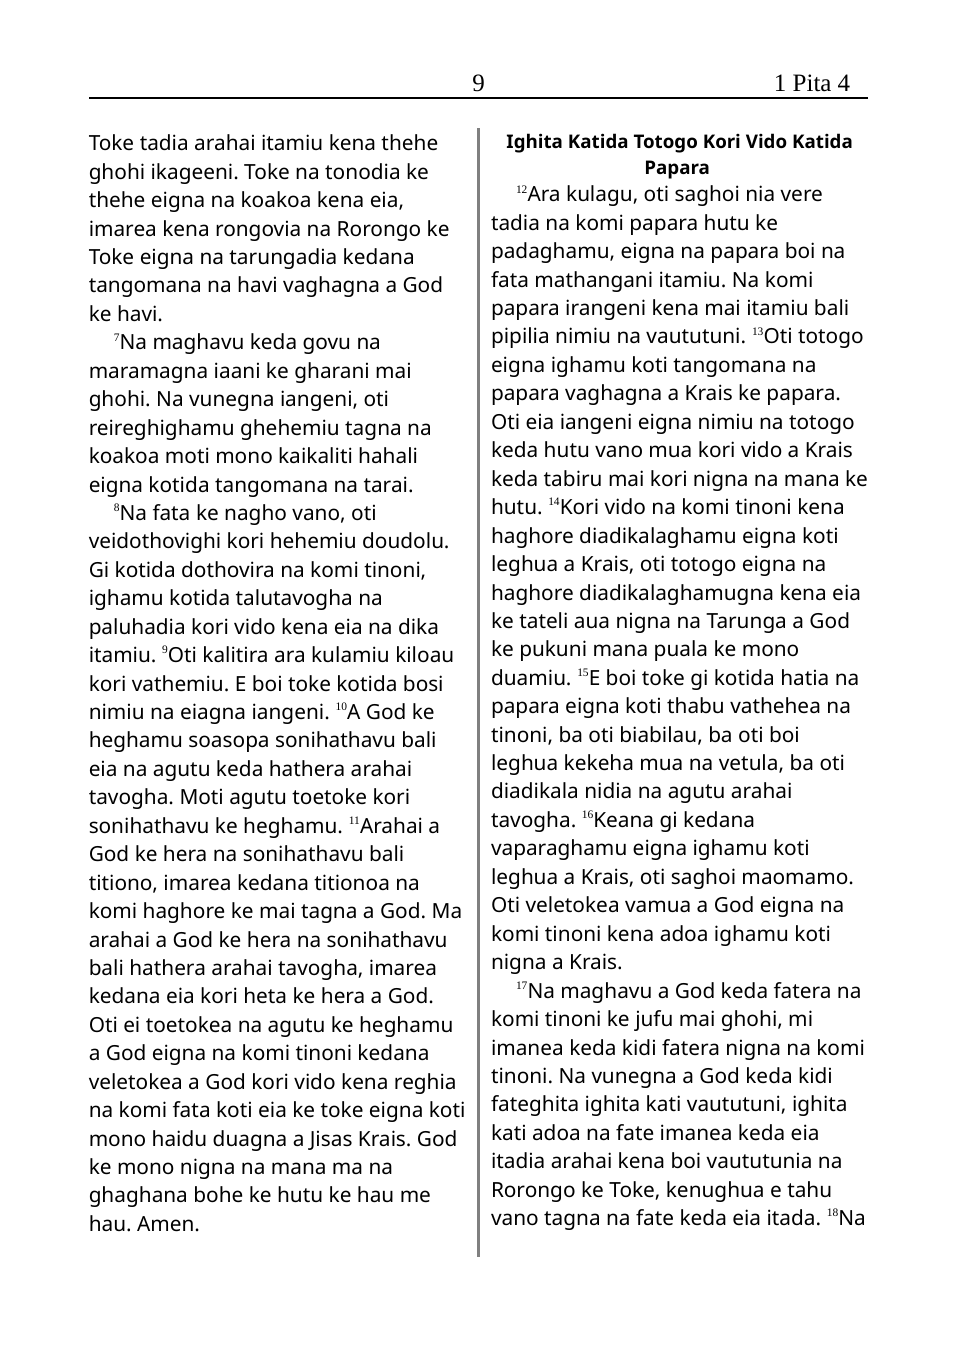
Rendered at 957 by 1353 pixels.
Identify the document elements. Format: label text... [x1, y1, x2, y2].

text Ighita Katida Totogo Kori Vido Katida Papara [491, 128, 868, 179]
text 17Na maghavu a God keda fatera na komi tinoni ke jufu mai ghohi, mi imanea keda kidi fatera nigna na komi tinoni. Na vunegna a God keda kidi fateghita ighita kati vaututuni, ighita kati adoa na fate imanea keda eia itadia arahai kena boi vaututunia na Rorongo ke Toke, kenughua e tahu vano tagna na fate keda eia itada. 18Na [491, 976, 868, 1232]
text 12Ara kulagu, oti saghoi nia vere tadia na komi papara hutu ke padaghamu, eigna na papara boi na fata mathangani itamiu. Na komi papara irangeni kena mai itamiu bali pipilia nimiu na vaututuni. 13Oti totogo eigna ighamu koti tangomana na papara vaghagna a Krais ke papara. Oti eia iangeni eigna nimiu na totogo keda hutu vano mua kori vido a Krais keda tabiru mai kori nigna na mana ke hutu. 14Kori vido na komi tinoni kena haghore diadikalaghamu eigna koti leghua a Krais, oti totogo eigna na haghore diadikalaghamugna kena eia ke tateli aua nigna na Tarunga a God ke pukuni mana puala ke mono duamiu. 15E boi toke gi kotida hatia na papara eigna koti thabu vathehea na tinoni, ba oti biabilau, ba oti boi leghua kekeha mua na vetula, ba oti diadikala nidia na agutu arahai tavogha. 16Keana gi kedana vaparaghamu eigna ighamu koti leghua a Krais, oti saghoi maomamo. Oti veletokea vamua a God eigna na komi tinoni kena adoa ighamu koti nigna a Krais. [491, 179, 868, 976]
text 7Na maghavu keda govu na maramagna iaani ke gharani mai ghohi. Na vunegna iangeni, oti reireghighamu ghehemiu tagna na koakoa moti mono kaikaliti hahali eigna kotida tangomana na tarai. [88, 327, 466, 498]
text Toke tadia arahai itamiu kena thehe ghohi ikageeni. Toke na tonodia ke thehe eigna na koakoa kena eia, imarea kena rongovia na Rorongo ke Toke eigna na tarungadia kedana tangomana na havi vaghagna a God ke havi. [88, 128, 466, 327]
text 8Na fata ke nagho vano, oti veidothovighi kori hehemiu doudolu. Gi kotida dothovira na komi tinoni, ighamu kotida talutavogha na paluhadia kori vido kena eia na dika itamiu. 9Oti kalitira ara kulamiu kiloau kori vathemiu. E boi toke kotida bosi nimiu na eiagna iangeni. 10A God ke heghamu soasopa sonihathavu bali eia na agutu keda hathera arahai tavogha. Moti agutu toetoke kori sonihathavu ke heghamu. 11Arahai a God ke hera na sonihathavu bali titiono, imarea kedana titionoa na komi haghore ke mai tagna a God. Ma arahai a God ke hera na sonihathavu bali hathera arahai tavogha, imarea kedana eia kori heta ke hera a God. Oti ei toetokea na agutu ke heghamu a God eigna na komi tinoni kedana veletokea a God kori vido kena reghia na komi fata koti eia ke toke eigna koti mono haidu duagna a Jisas Krais. God ke mono nigna na mana ma na ghaghana bohe ke hutu ke hau me hau. Amen. [88, 498, 466, 1237]
